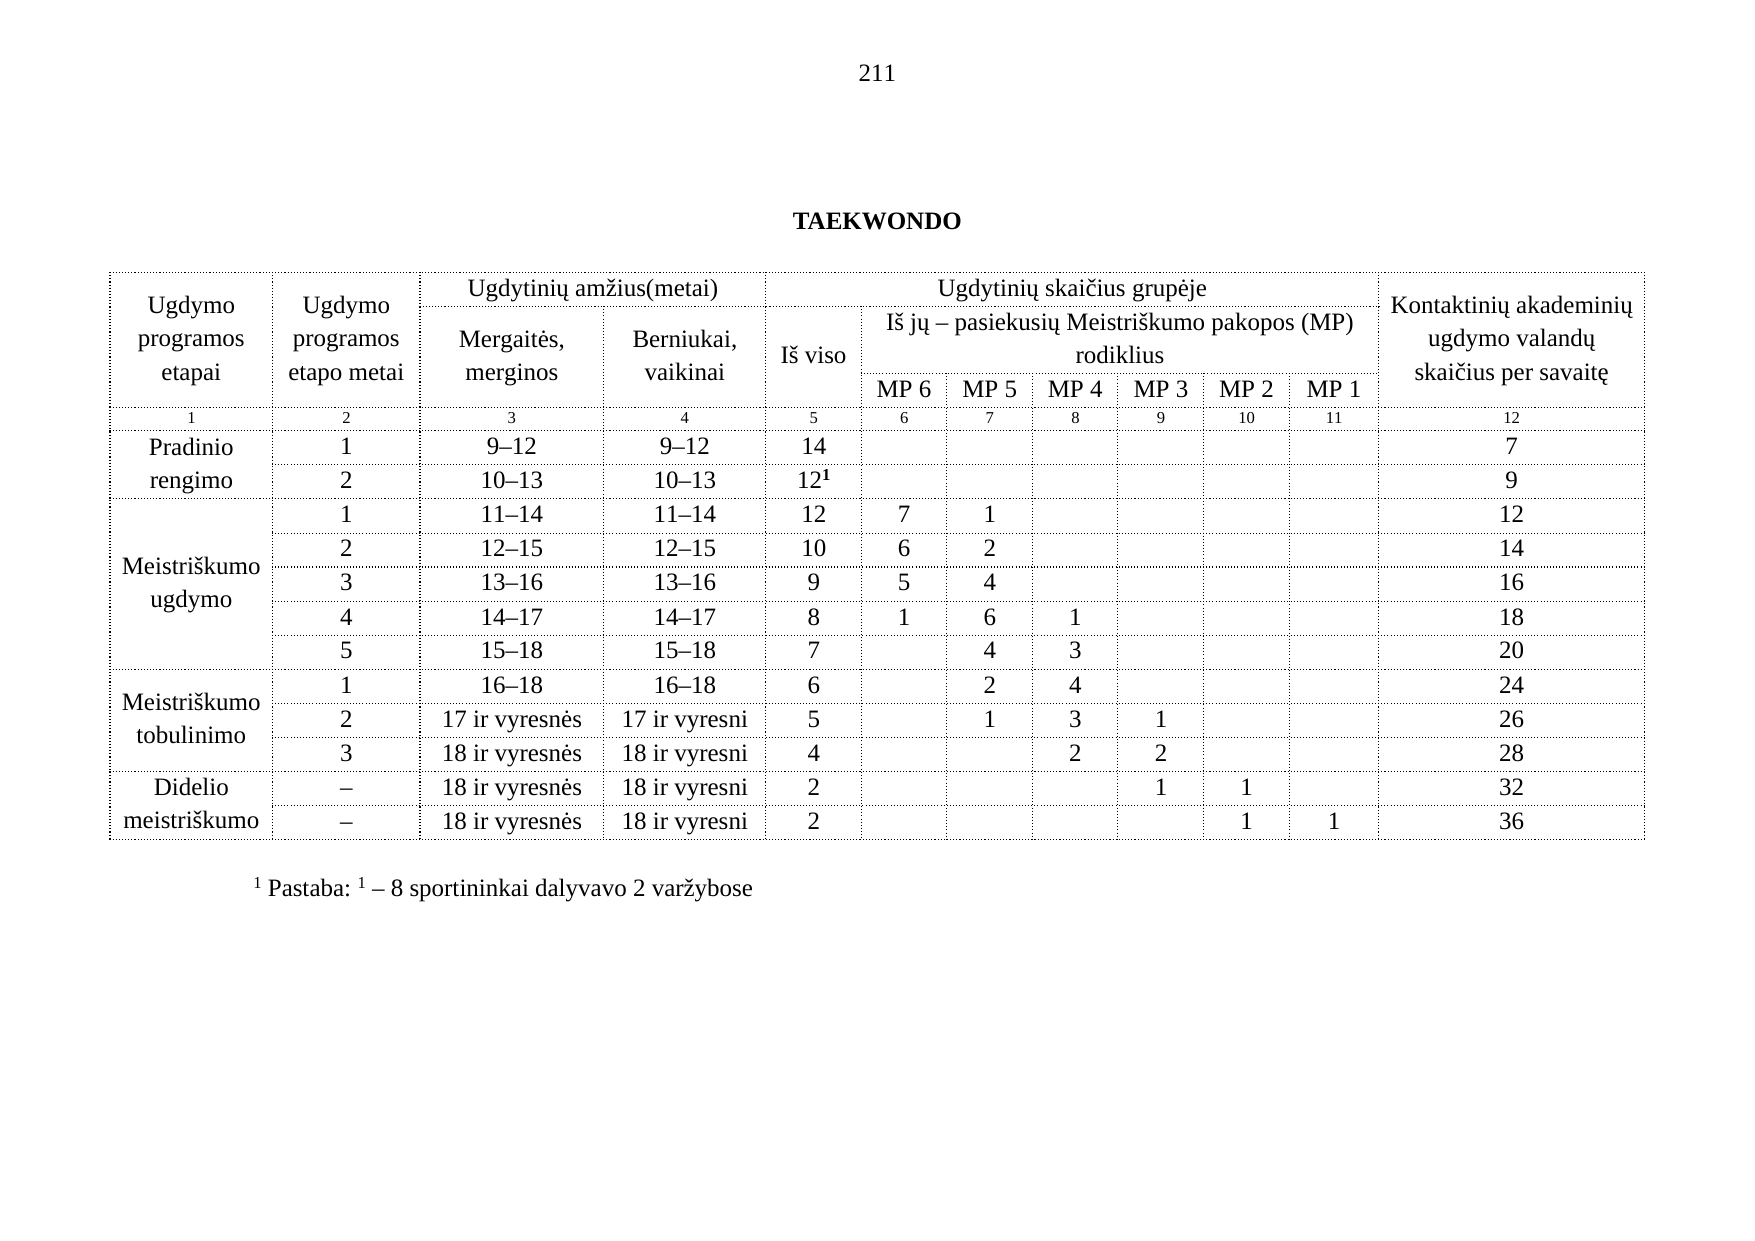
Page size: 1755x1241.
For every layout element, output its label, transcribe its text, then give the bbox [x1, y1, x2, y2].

text taekwondo [118, 206, 1636, 235]
text 1 Pastaba: 1 – 8 sportininkai dalyvavo 2 varžybose [118, 873, 1636, 902]
